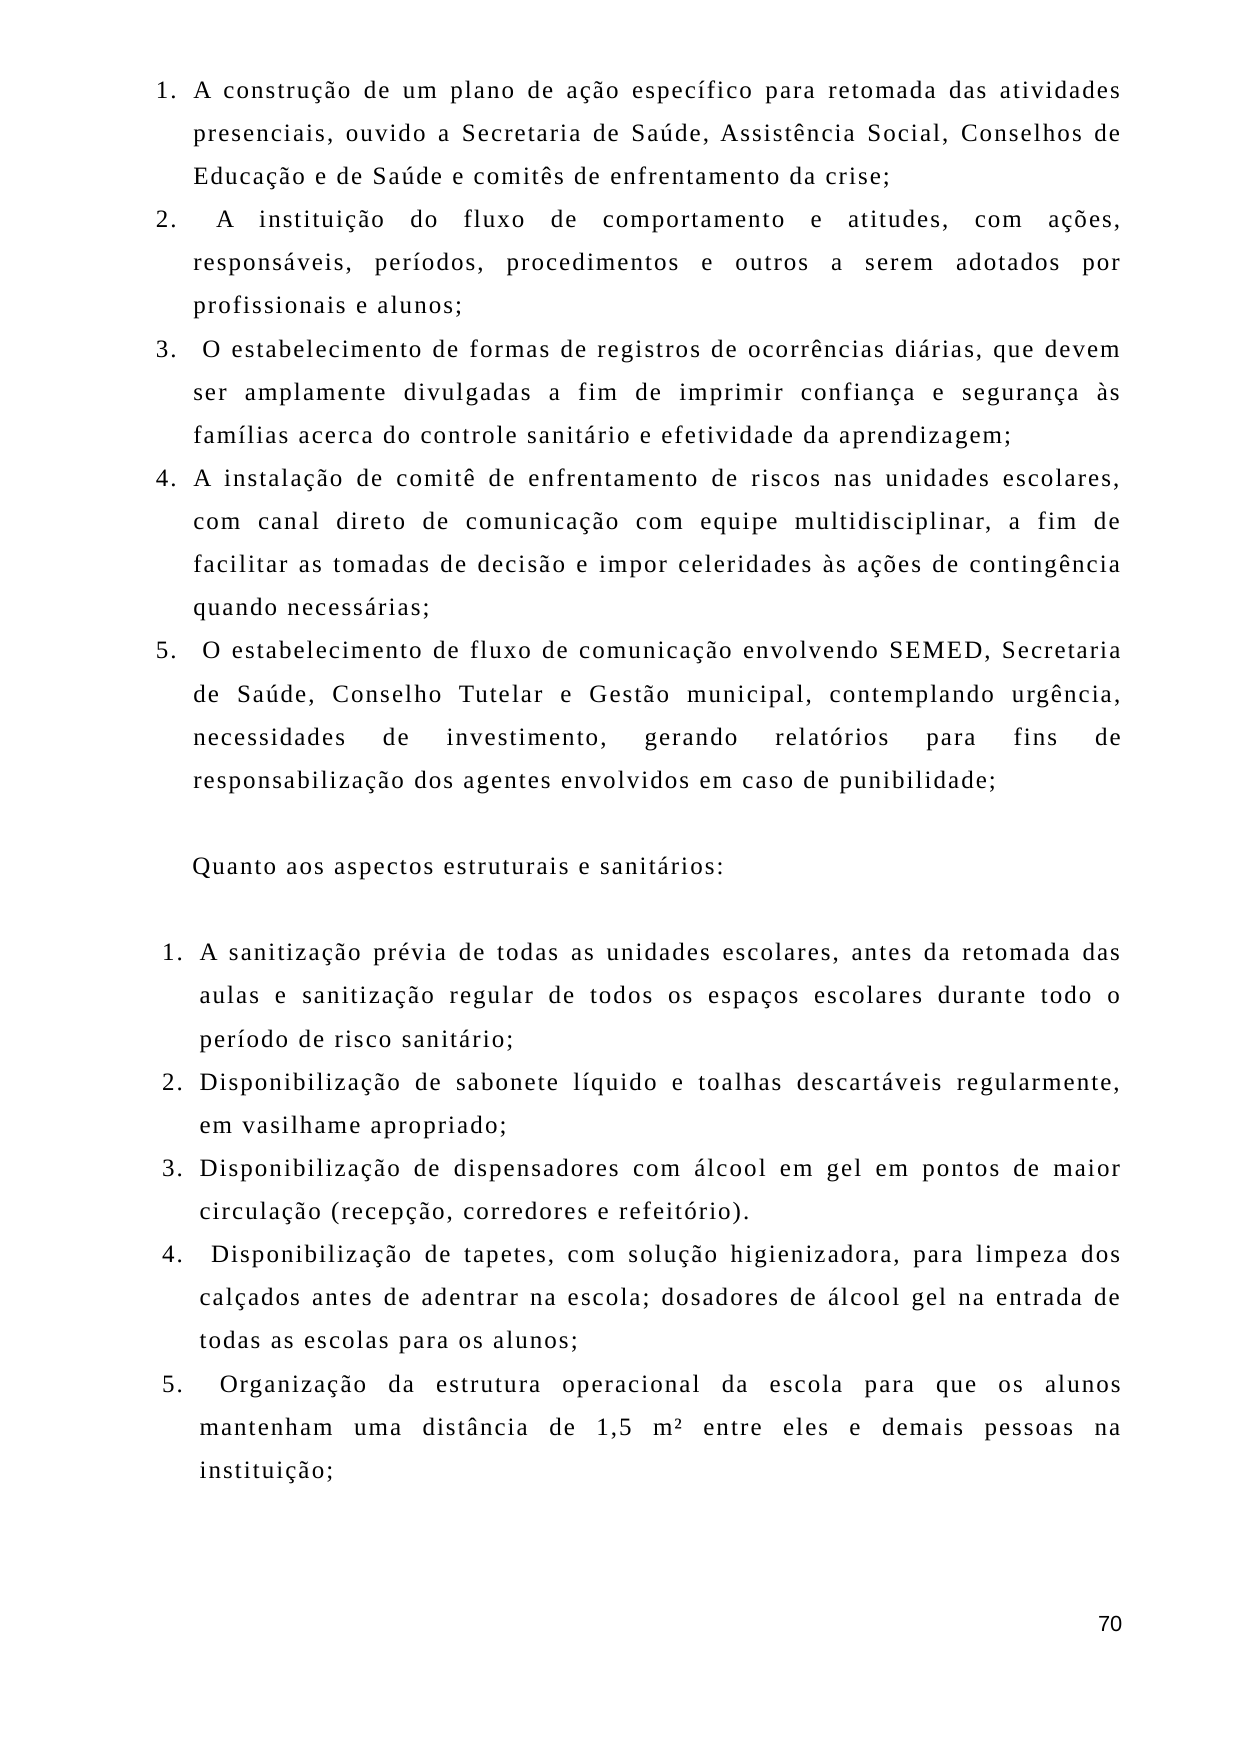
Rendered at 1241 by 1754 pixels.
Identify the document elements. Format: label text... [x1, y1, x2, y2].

list A construção de um plano de ação específico para retomada das atividades presenciais, ouvido a Secretaria de Saúde, Assistência Social, Conselhos de Educação e de Saúde e comitês de enfrentamento da crise; [156, 75, 1122, 190]
list A sanitização prévia de todas as unidades escolares, antes da retomada das aulas e sanitização regular de todos os espaços escolares durante todo o período de risco sanitário; [162, 937, 1122, 1052]
list O estabelecimento de fluxo de comunicação envolvendo SEMED, Secretaria de Saúde, Conselho Tutelar e Gestão municipal, contemplando urgência, necessidades de investimento, gerando relatórios para fins de responsabilização dos agentes envolvidos em caso de punibilidade; [156, 636, 1122, 794]
text Quanto aos aspectos estruturais e sanitários: [118, 851, 1122, 880]
list A instituição do fluxo de comportamento e atitudes, com ações, responsáveis, períodos, procedimentos e outros a serem adotados por profissionais e alunos; [156, 204, 1122, 319]
list Organização da estrutura operacional da escola para que os alunos mantenham uma distância de 1,5 m² entre eles e demais pessoas na instituição; [162, 1369, 1122, 1484]
list Disponibilização de tapetes, com solução higienizadora, para limpeza dos calçados antes de adentrar na escola; dosadores de álcool gel na entrada de todas as escolas para os alunos; [162, 1239, 1122, 1354]
list Disponibilização de dispensadores com álcool em gel em pontos de maior circulação (recepção, corredores e refeitório). [162, 1153, 1122, 1225]
list Disponibilização de sabonete líquido e toalhas descartáveis regularmente, em vasilhame apropriado; [162, 1067, 1122, 1139]
list O estabelecimento de formas de registros de ocorrências diárias, que devem ser amplamente divulgadas a fim de imprimir confiança e segurança às famílias acerca do controle sanitário e efetividade da aprendizagem; [156, 334, 1122, 449]
list A instalação de comitê de enfrentamento de riscos nas unidades escolares, com canal direto de comunicação com equipe multidisciplinar, a fim de facilitar as tomadas de decisão e impor celeridades às ações de contingência quando necessárias; [156, 463, 1122, 621]
